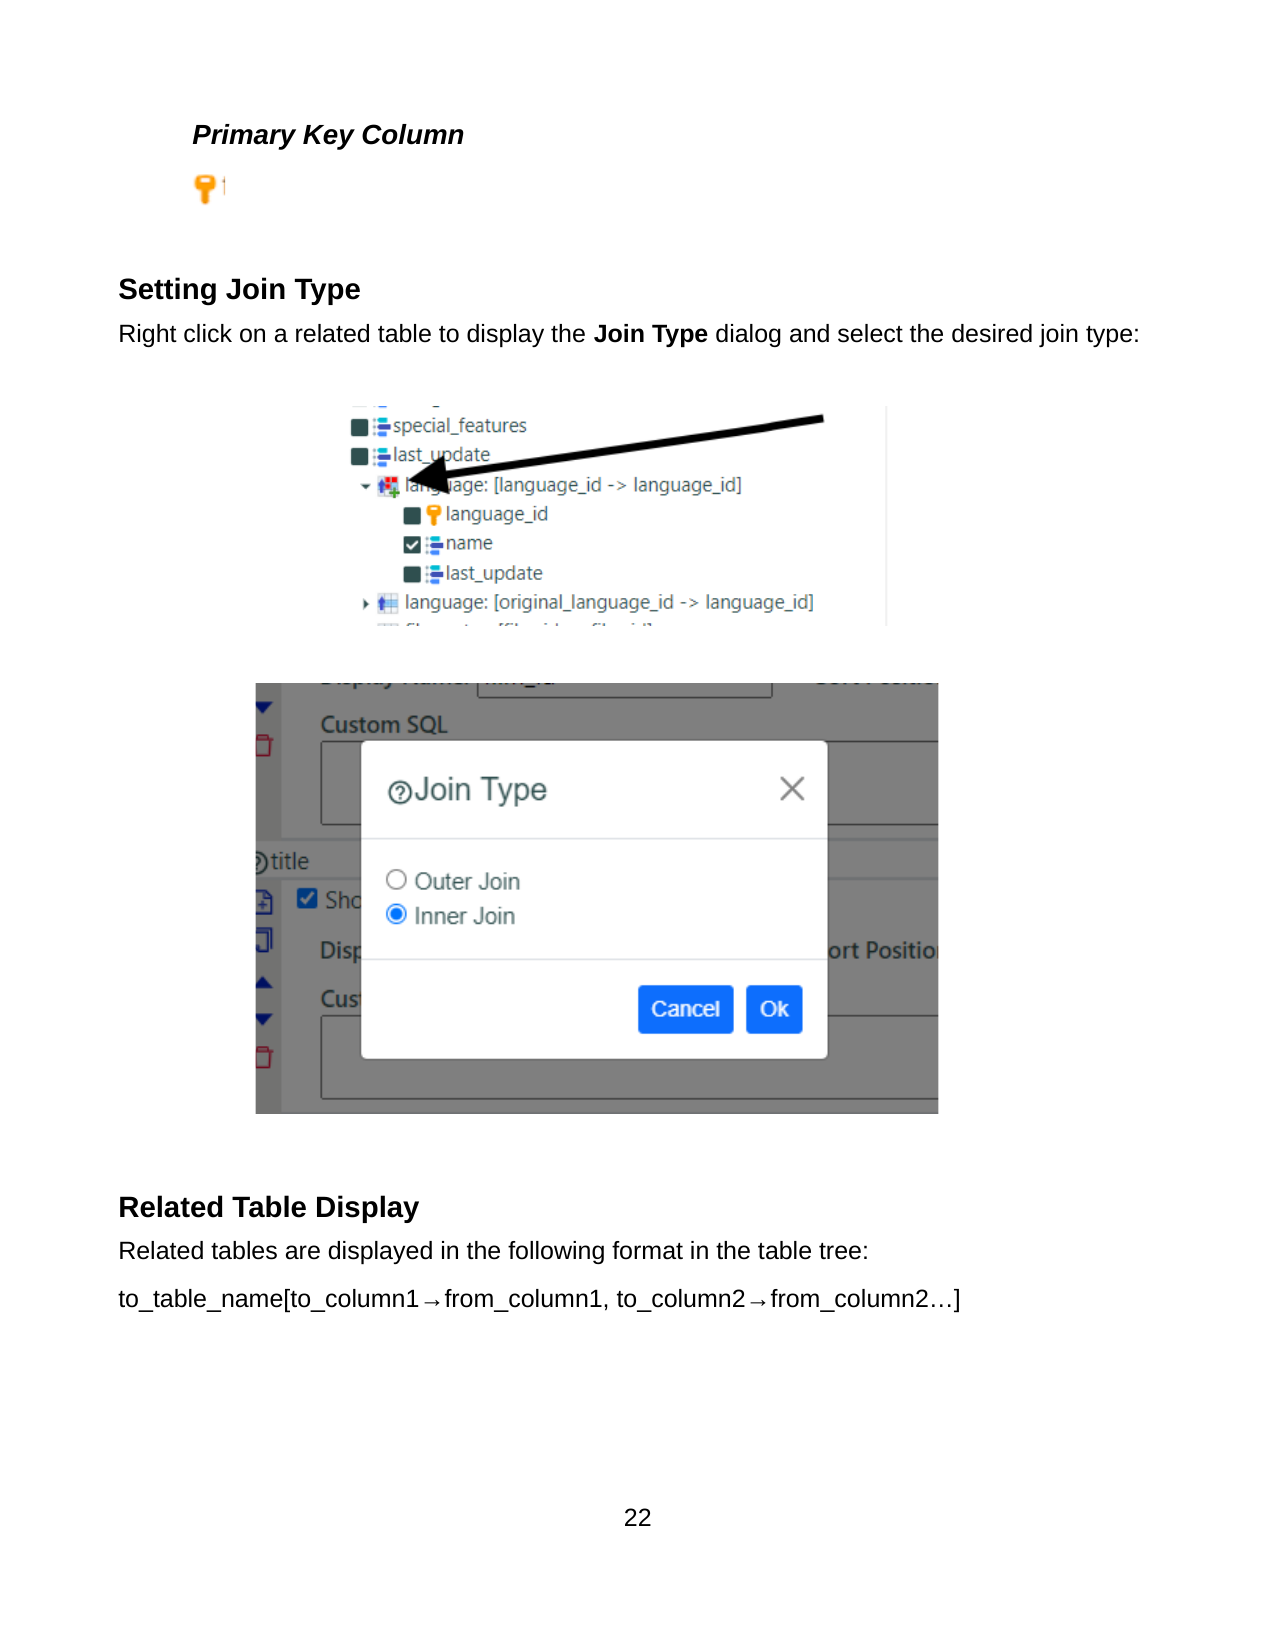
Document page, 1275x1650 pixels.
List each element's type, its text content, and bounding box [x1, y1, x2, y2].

picture [292, 406, 888, 626]
subtitle Related Table Display [118, 1190, 1157, 1224]
subtitle Setting Join Type [118, 272, 1157, 306]
subtitle Primary Key Column [118, 118, 1157, 150]
text Related tables are displayed in the following format in the table tree: [118, 1236, 1157, 1265]
text to_table_name[to_column1→from_column1, to_column2→from_column2…] [118, 1284, 1157, 1313]
picture [187, 162, 226, 210]
text Right click on a related table to display the Join Type dialog and select the desired join type: [118, 318, 1157, 347]
picture [255, 683, 939, 1114]
